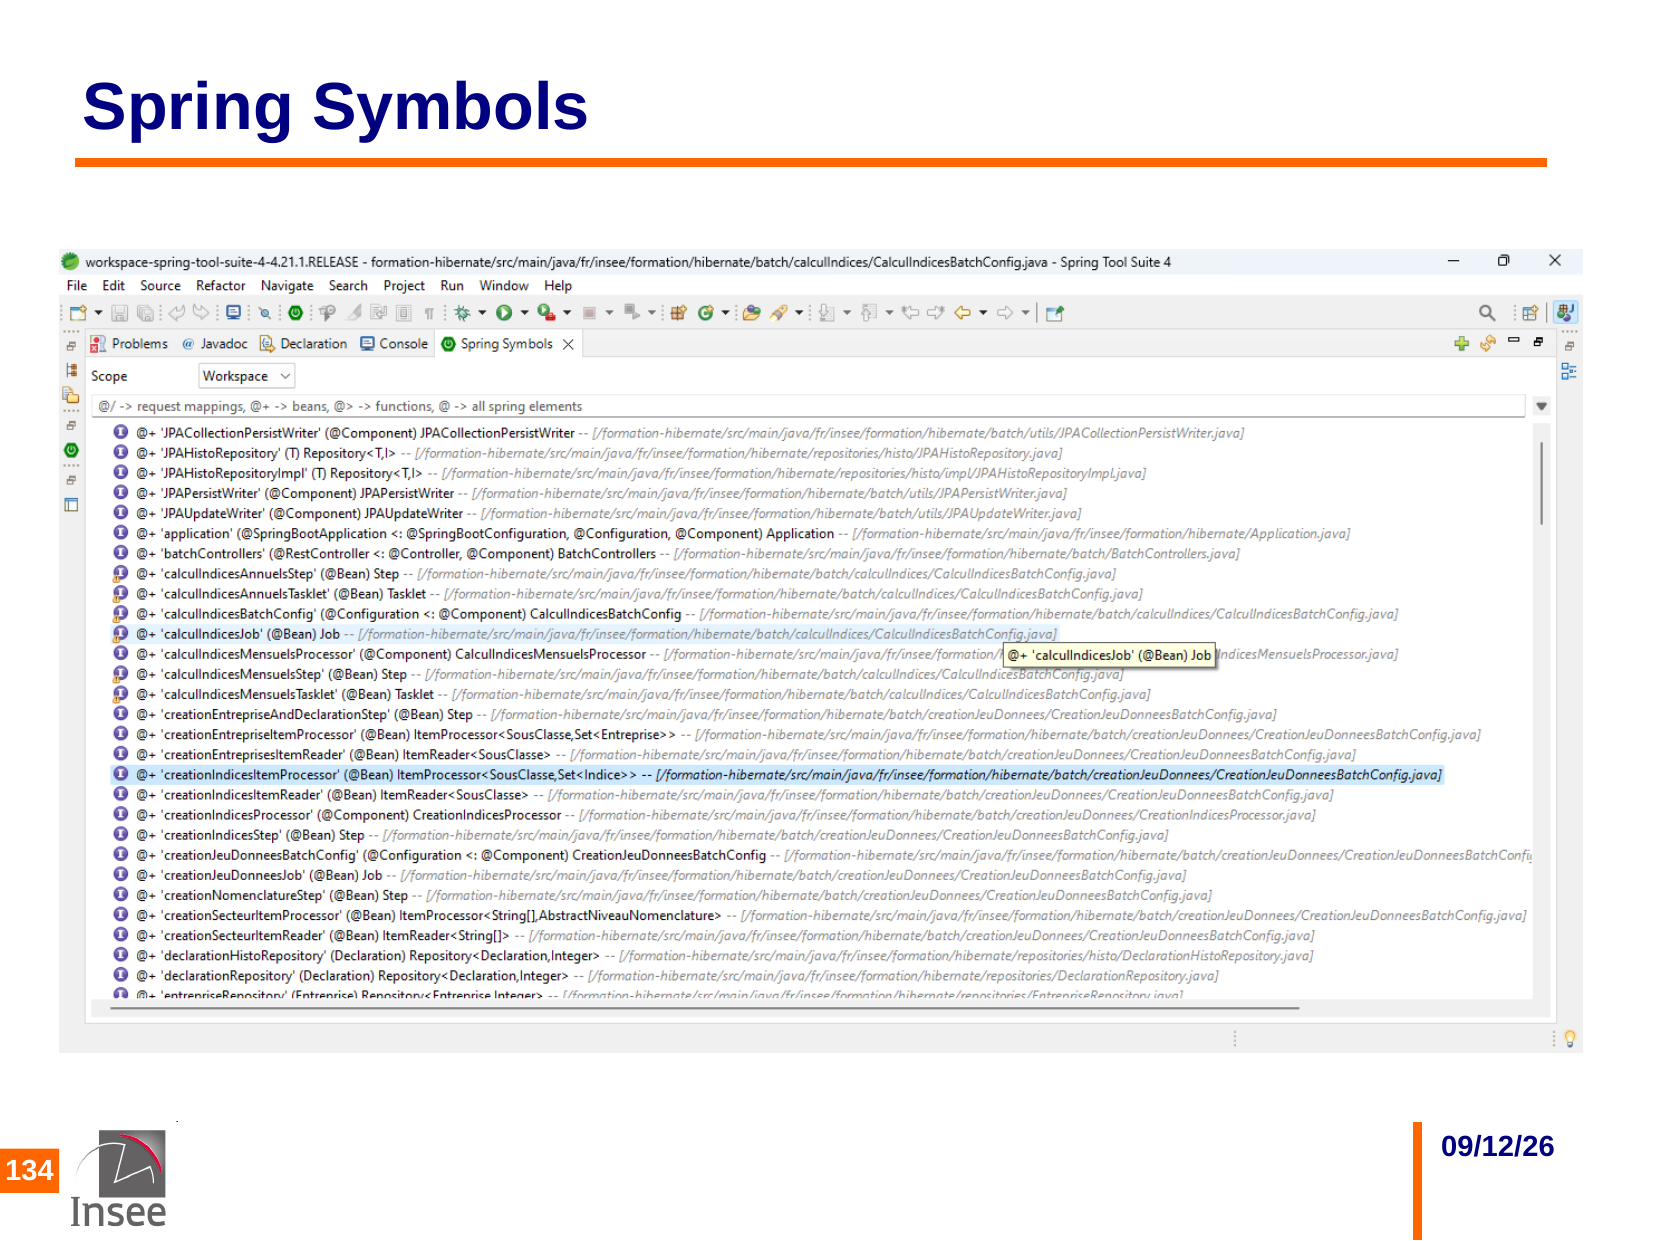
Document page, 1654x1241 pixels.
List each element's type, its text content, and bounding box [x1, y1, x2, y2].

picture [62, 1121, 178, 1241]
picture [59, 249, 1583, 1053]
title Spring Symbols [82, 49, 1619, 163]
